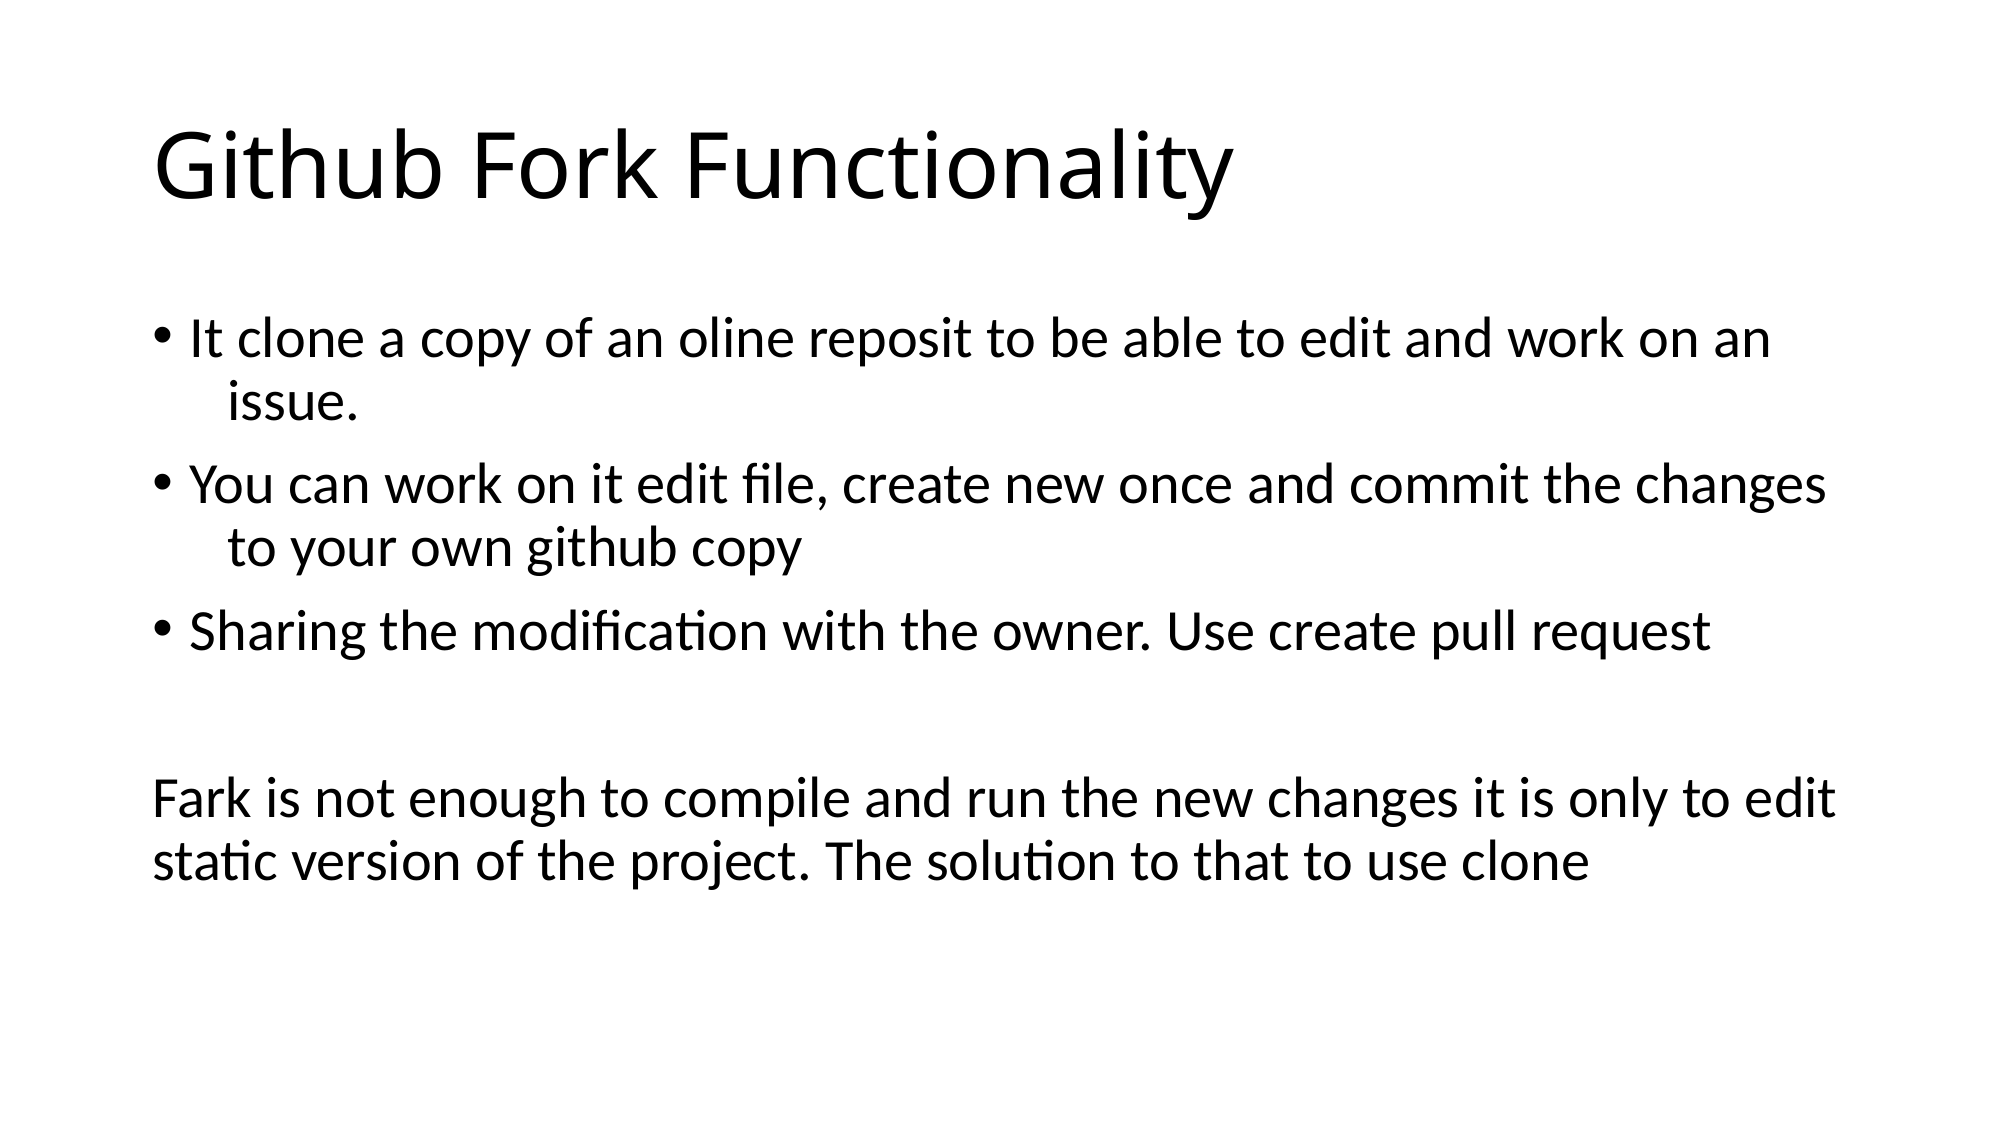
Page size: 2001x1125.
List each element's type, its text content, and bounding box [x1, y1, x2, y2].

title Github Fork Functionality [137, 59, 1863, 278]
list It clone a copy of an oline reposit to be able to edit and work on an issue. You can work on it edit file, create new once and commit the changes to your own github copy Sharing the modification with the owner. Use create pull request Fark is not enough to compile and run the new changes it is only to edit static version of the project. The solution to that to use clone [137, 299, 1863, 1014]
